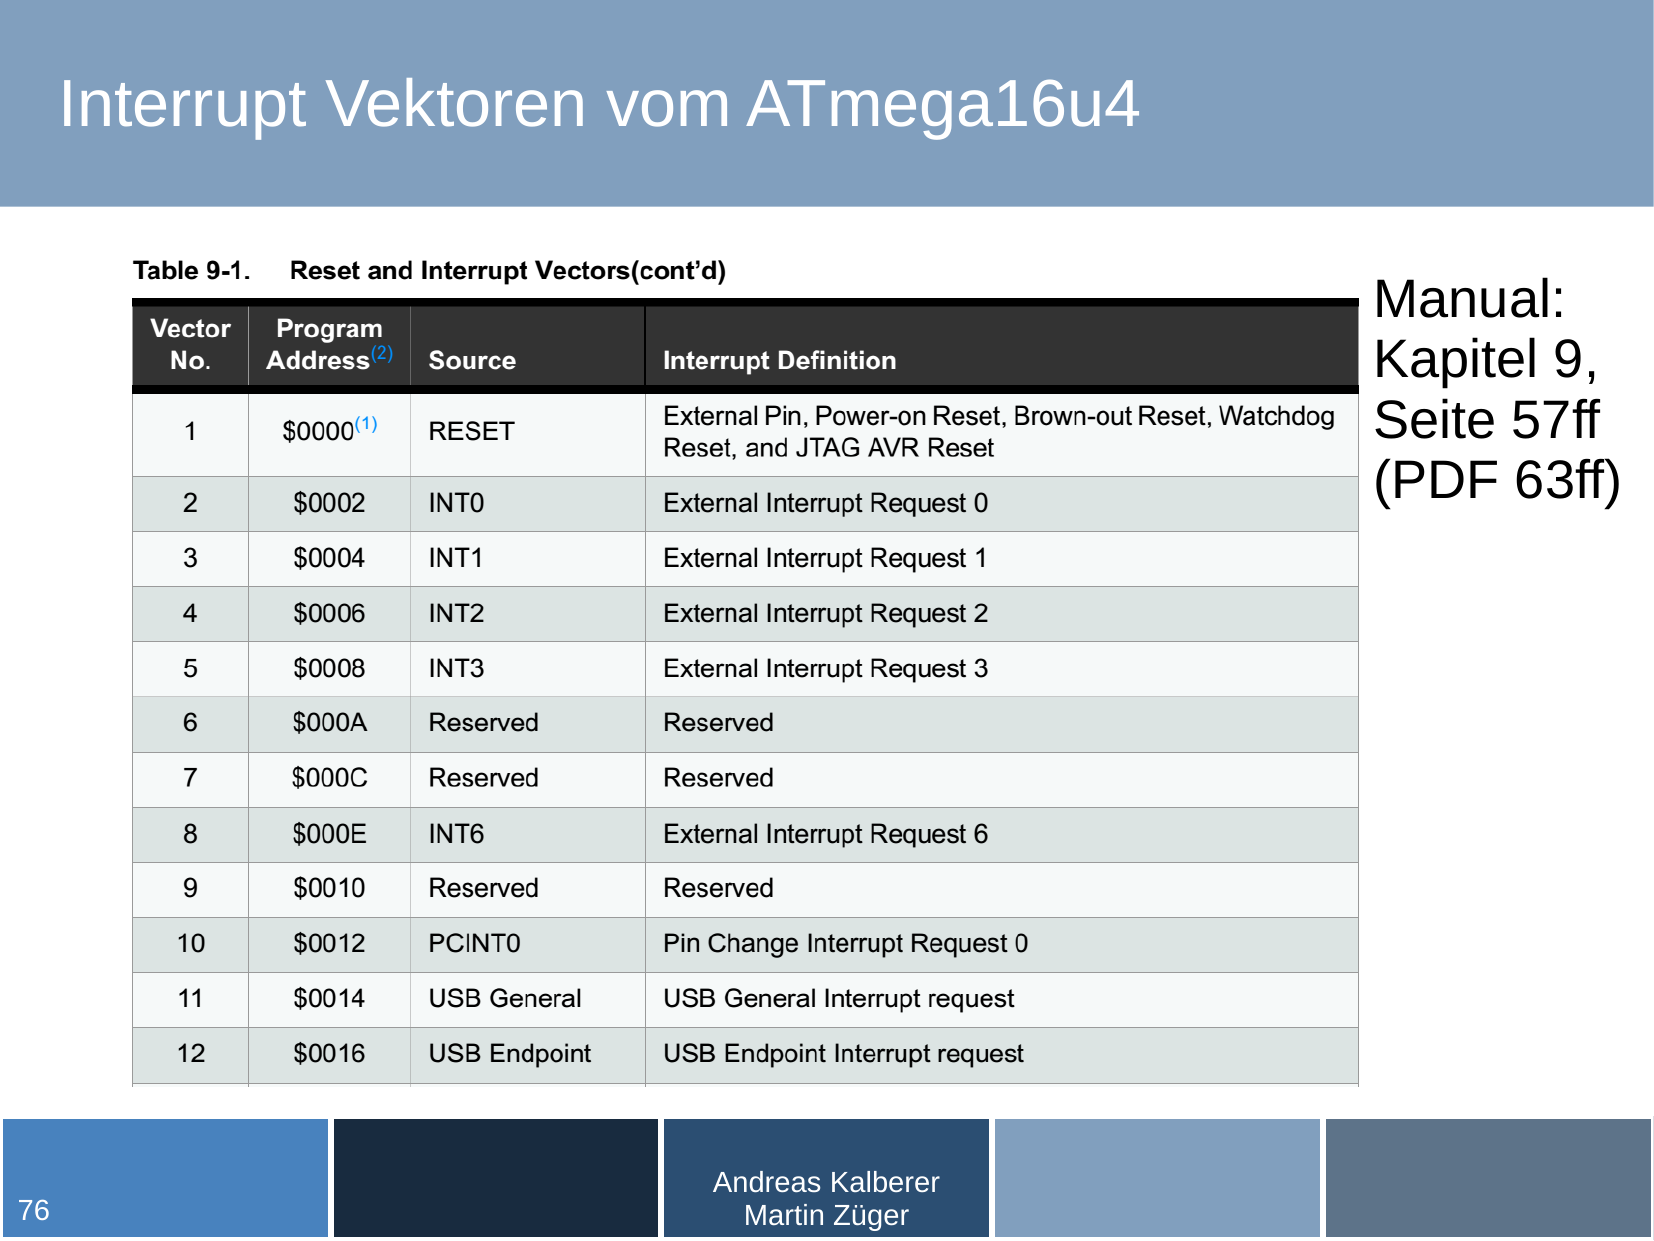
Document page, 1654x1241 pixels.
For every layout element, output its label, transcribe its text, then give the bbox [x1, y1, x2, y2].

title Interrupt Vektoren vom ATmega16u4 [59, 29, 1595, 178]
picture [121, 247, 1365, 1087]
text_box Manual: Kapitel 9, Seite 57ff (PDF 63ff) [1365, 260, 1654, 579]
